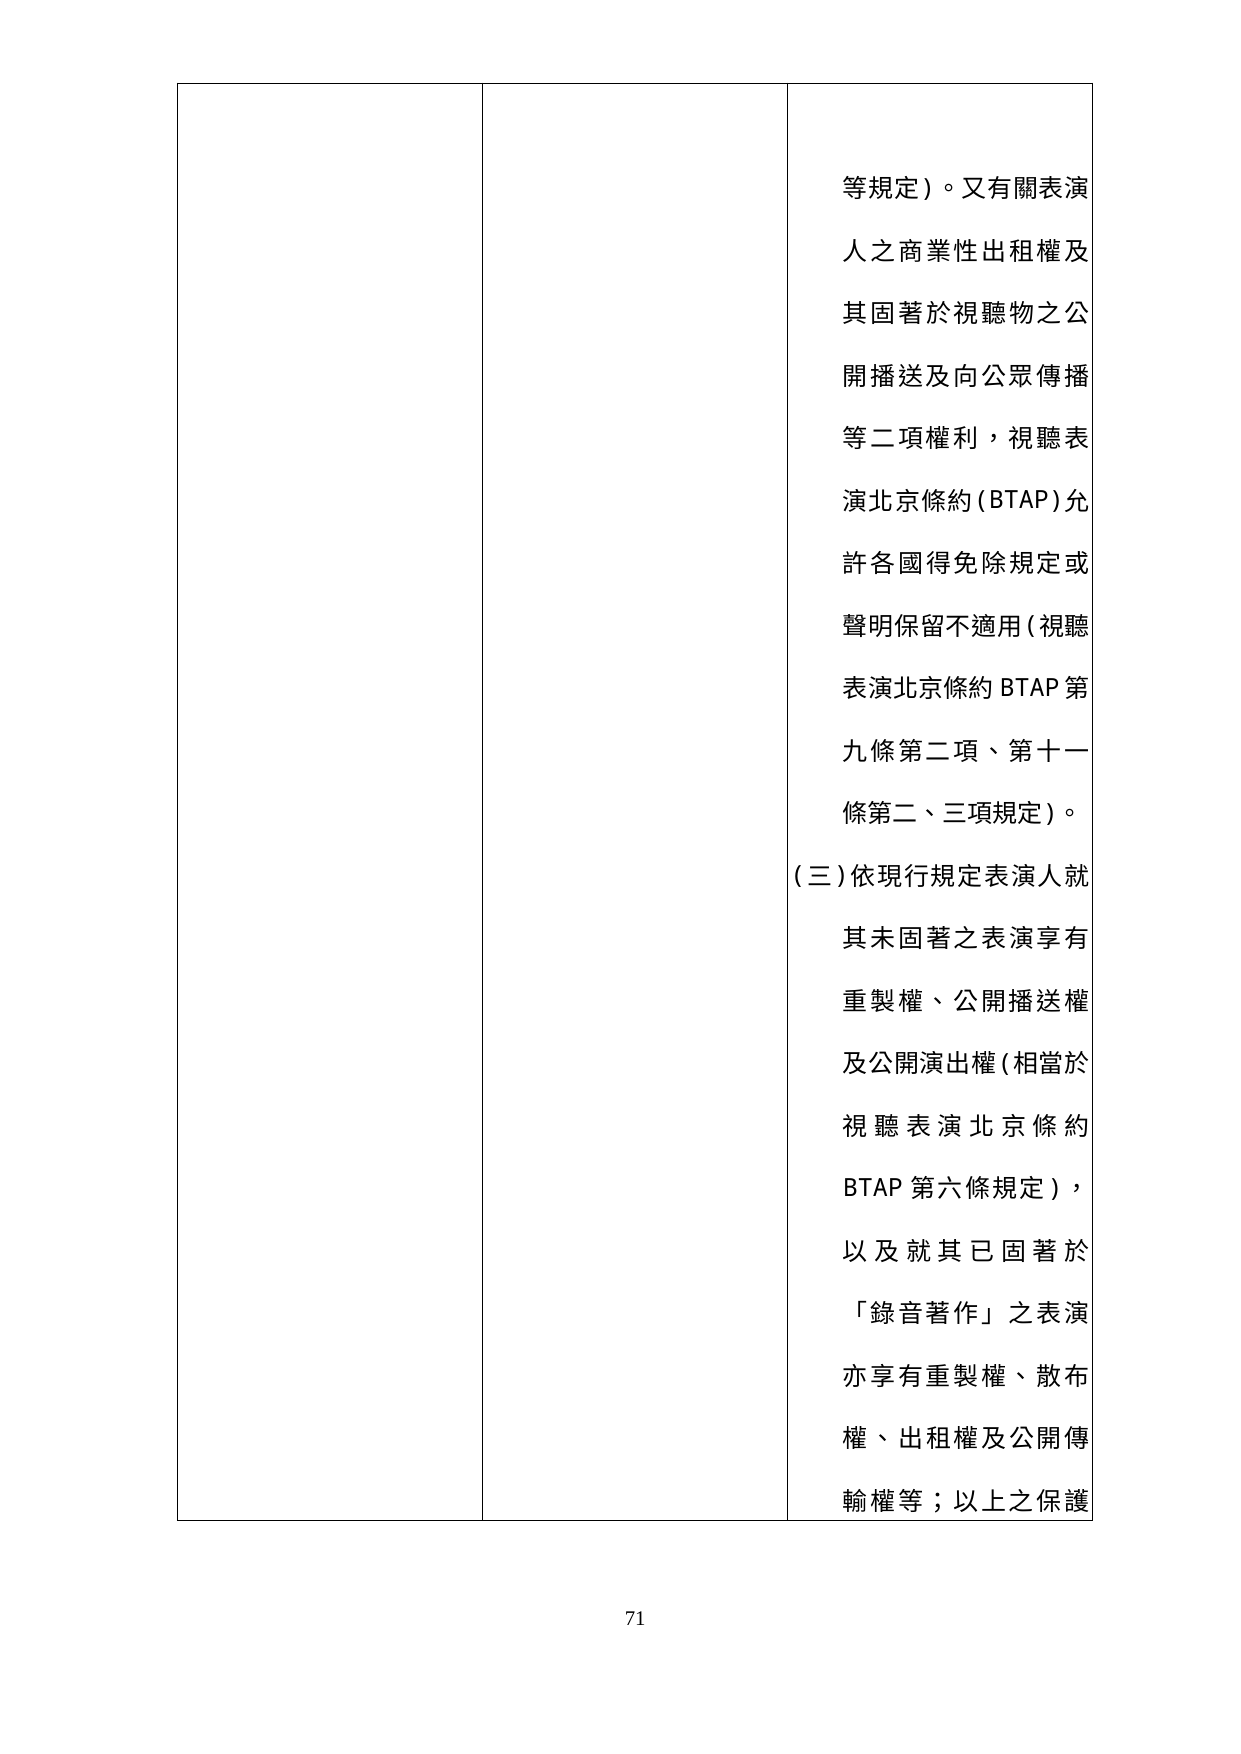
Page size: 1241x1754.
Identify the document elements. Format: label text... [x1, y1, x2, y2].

table_cell [483, 84, 787, 1520]
table_cell [178, 84, 482, 1520]
table_cell 等規定)。又有關表演人之商業性出租權及其固著於視聽物之公開播送及向公眾傳播等二項權利，視聽表演北京條約(BTAP)允許各國得免除規定或聲明保留不適用(視聽表演北京條約BTAP第九條第二項、第十一條第二、三項規定)。 (三)依現行規定表演人就其未固著之表演享有重製權、公開播送權及公開演出權(相當於視聽表演北京條約BTAP第六條規定)，以及就其已固著於「錄音著作」之表演亦享有重製權、散布權、出租權及公開傳輸權等；以上之保護 [788, 84, 1092, 1520]
